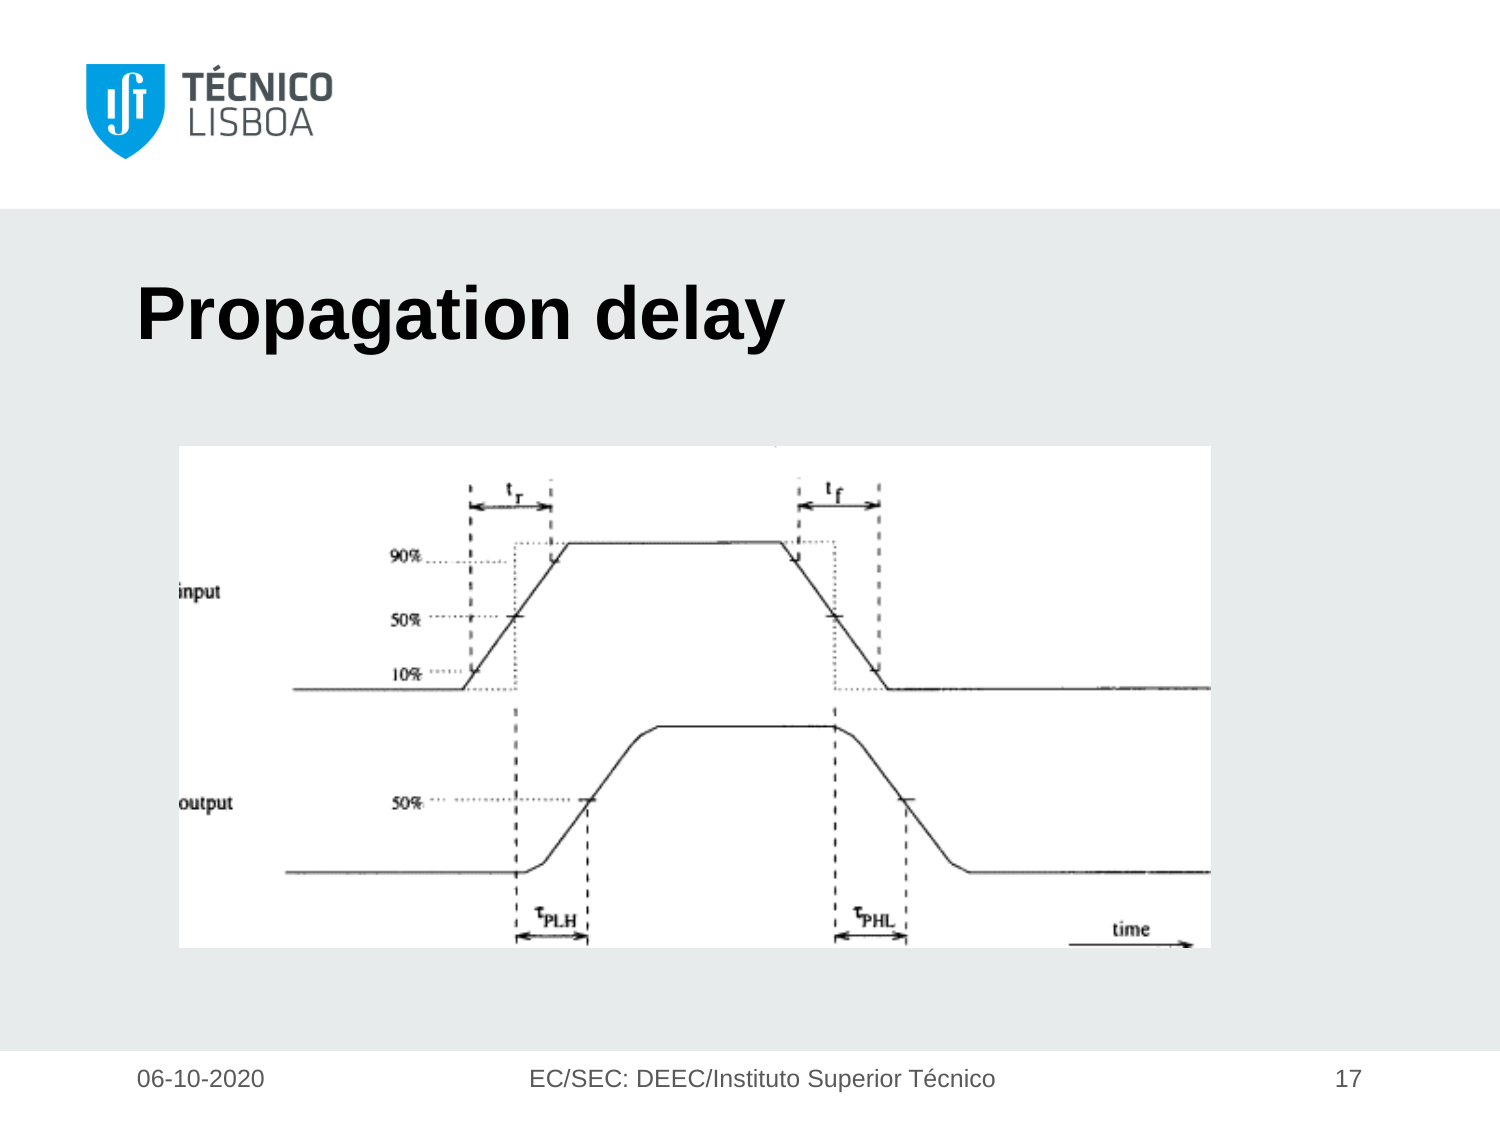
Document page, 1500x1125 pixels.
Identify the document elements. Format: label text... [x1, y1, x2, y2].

picture [0, 0, 1500, 1125]
title Propagation delay [121, 237, 1378, 381]
slide_number [1077, 1052, 1378, 1103]
footer EC/SEC: DEEC/Instituto Superior Técnico [512, 1052, 1021, 1103]
slide_number 06-10-2020 [121, 1052, 425, 1103]
